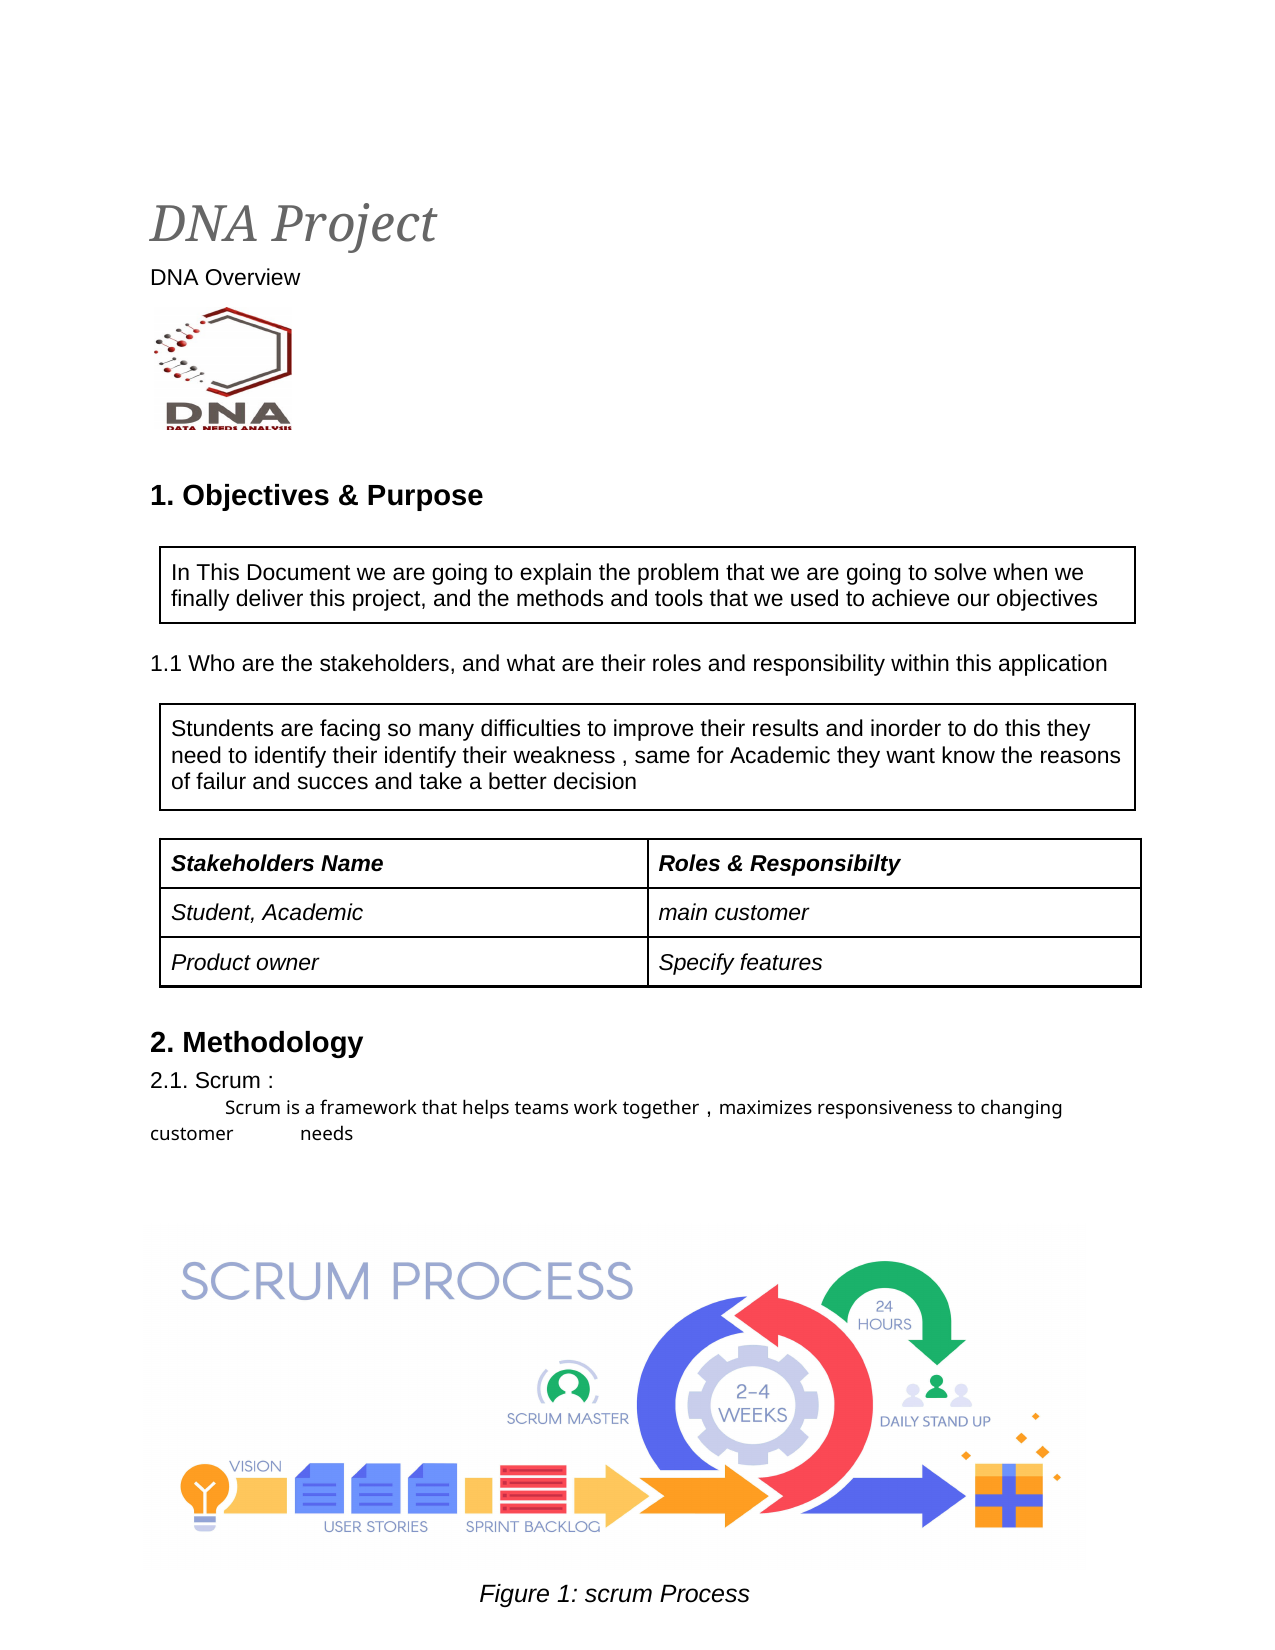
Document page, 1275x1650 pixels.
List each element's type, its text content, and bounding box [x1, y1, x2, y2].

text Scrum is a framework that helps teams work together , maximizes responsiveness to changing customer needs [150, 1093, 1125, 1146]
picture [143, 1223, 1086, 1570]
text Figure 1: scrum Process [143, 1570, 1086, 1608]
picture [153, 307, 292, 430]
table_cell Product owner [161, 938, 647, 985]
table_cell main customer [649, 889, 1140, 936]
table_header Roles & Responsibilty [649, 840, 1140, 887]
table_header Stundents are facing so many difficulties to improve their results and inorder to do this they need to identify their identify their weakness , same for Academic they want know the reasons of failur and succes and take a better decision [161, 705, 1134, 809]
table_header Stakeholders Name [161, 840, 647, 887]
text 1.1 Who are the stakeholders, and what are their roles and responsibility within this application [150, 650, 1125, 677]
subtitle DNA Project [150, 187, 1125, 256]
subtitle 1. Objectives & Purpose [150, 478, 1125, 511]
text DNA Overview [150, 264, 1125, 290]
table_cell Specify features [649, 938, 1140, 985]
subtitle 2. Methodology [150, 1025, 1125, 1058]
table_cell Student, Academic [161, 889, 647, 936]
table_header In This Document we are going to explain the problem that we are going to solve when we finally deliver this project, and the methods and tools that we used to achieve our objectives [161, 548, 1134, 622]
text 2.1. Scrum : [150, 1067, 1125, 1093]
